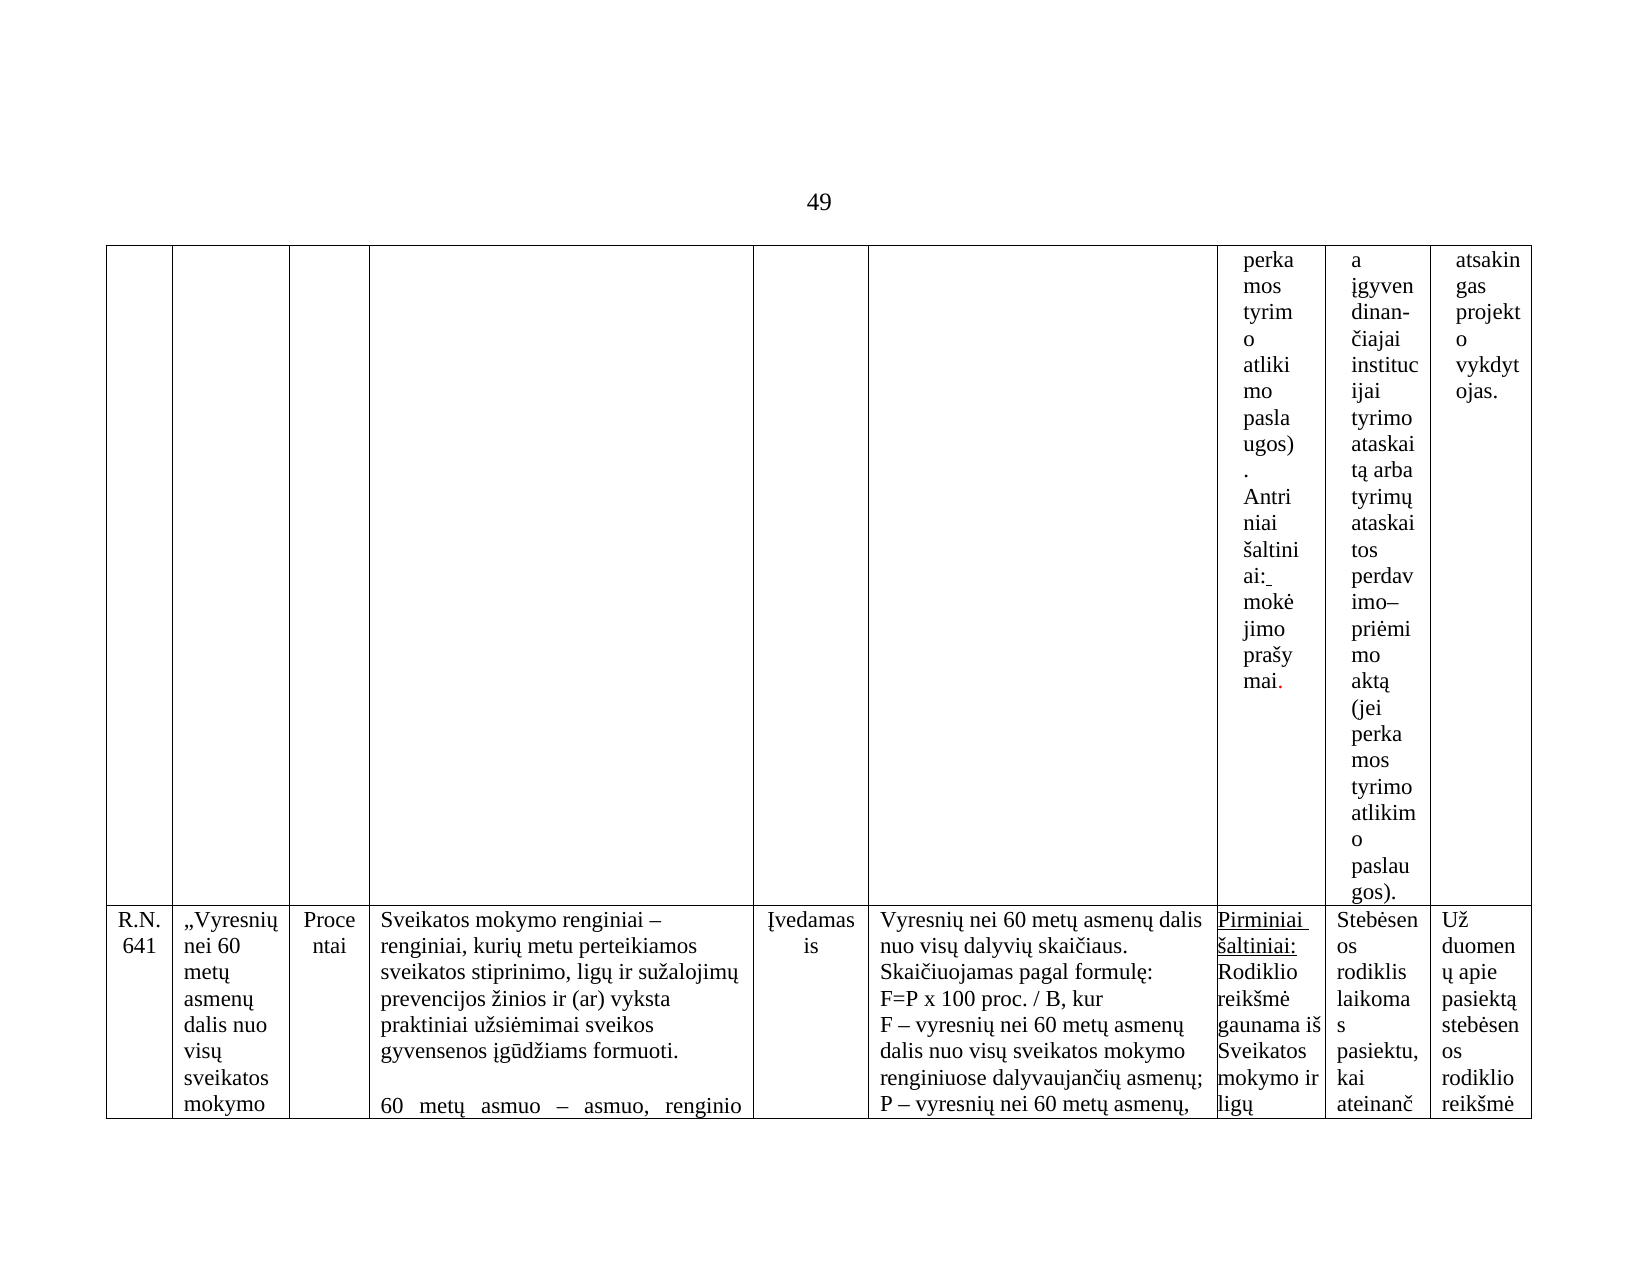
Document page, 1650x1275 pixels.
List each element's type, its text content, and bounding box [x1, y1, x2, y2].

table_cell a įgyvendinan-čiajai institucijai tyrimo ataskaitą arba tyrimų ataskaitos perdavimo–priėmimo aktą (jei perkamos tyrimo atlikimo paslaugos). [1326, 246, 1430, 904]
table_cell „Vyresnių nei 60 metų asmenų dalis nuo visų sveikatos mokymo [173, 906, 289, 1118]
table_cell Procentai [290, 906, 369, 1118]
table_cell [869, 246, 1217, 904]
table_cell [290, 246, 369, 904]
table_cell [370, 246, 753, 904]
table_cell Už duomenų apie pasiektą stebėsenos rodiklio reikšmė [1431, 906, 1531, 1118]
table_cell Įvedamasis [754, 906, 868, 1118]
table_cell Pirminiai šaltiniai: Rodiklio reikšmė gaunama iš Sveikatos mokymo ir ligų [1218, 906, 1325, 1118]
table_cell Stebėsenos rodiklis laikomas pasiektu, kai ateinanč [1326, 906, 1430, 1118]
table_cell Vyresnių nei 60 metų asmenų dalis nuo visų dalyvių skaičiaus. Skaičiuojamas pagal formulę: F=P x 100 proc. / B, kur F – vyresnių nei 60 metų asmenų dalis nuo visų sveikatos mokymo renginiuose dalyvaujančių asmenų; P – vyresnių nei 60 metų asmenų, [869, 906, 1217, 1118]
table_cell [754, 246, 868, 904]
table_cell R.N.641 [107, 906, 172, 1118]
table_cell perkamos tyrimo atlikimo paslaugos). Antriniai šaltiniai: mokėjimo prašymai. [1218, 246, 1325, 904]
table_cell atsakingas projekto vykdytojas. [1431, 246, 1531, 904]
table_cell Sveikatos mokymo renginiai – renginiai, kurių metu perteikiamos sveikatos stiprinimo, ligų ir sužalojimų prevencijos žinios ir (ar) vyksta praktiniai užsiėmimai sveikos gyvensenos įgūdžiams formuoti. 60 metų asmuo – asmuo, renginio [370, 906, 753, 1118]
table_cell [107, 246, 172, 904]
table_cell [173, 246, 289, 904]
